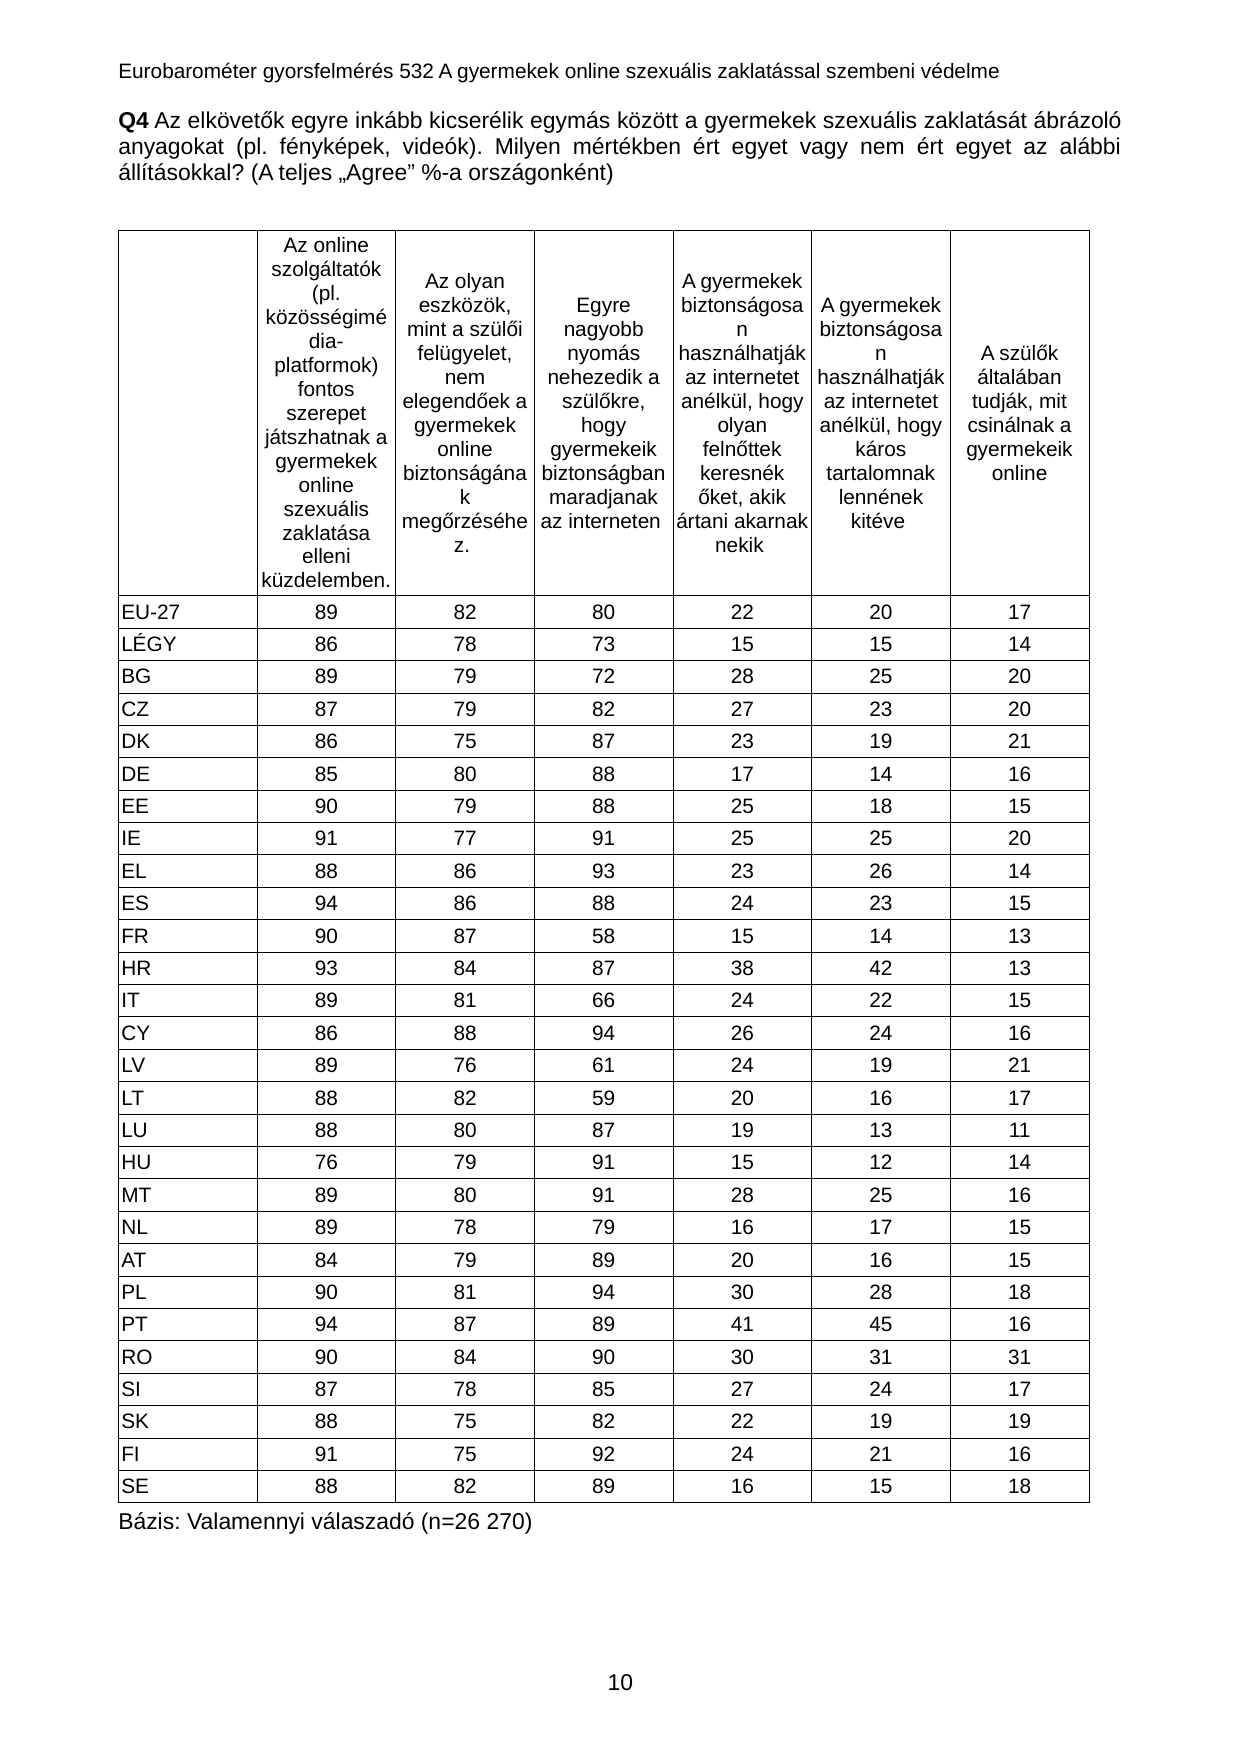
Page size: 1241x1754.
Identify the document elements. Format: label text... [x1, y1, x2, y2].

table_cell MT [119, 1179, 257, 1211]
table_cell EU-27 [119, 596, 257, 628]
table_cell 77 [396, 823, 534, 854]
table_cell EL [119, 855, 257, 887]
table_cell PL [119, 1277, 257, 1308]
table_cell 75 [396, 1439, 534, 1470]
table_cell 30 [674, 1277, 811, 1308]
table_cell 91 [535, 823, 673, 854]
table_cell 23 [812, 888, 950, 919]
table_cell 26 [812, 855, 950, 887]
table_cell 17 [812, 1212, 950, 1243]
table_cell 20 [951, 661, 1089, 692]
table_cell IE [119, 823, 257, 854]
table_cell 25 [674, 791, 811, 822]
table_cell 90 [258, 791, 395, 822]
table_cell 76 [258, 1147, 395, 1178]
table_cell 85 [535, 1374, 673, 1405]
table_cell 94 [258, 1309, 395, 1340]
table_cell 90 [258, 1341, 395, 1373]
table_cell 20 [674, 1082, 811, 1113]
table_cell 94 [535, 1017, 673, 1049]
table_cell 15 [951, 1244, 1089, 1276]
table_cell 24 [674, 1050, 811, 1081]
table_cell 91 [535, 1179, 673, 1211]
table_cell 21 [951, 1050, 1089, 1081]
table_cell 15 [951, 985, 1089, 1016]
table_cell NL [119, 1212, 257, 1243]
table_cell 87 [535, 726, 673, 757]
table_cell 25 [812, 1179, 950, 1211]
table_header Az online szolgáltatók (pl. közösségimédia-platformok) fontos szerepet játszhatnak a gyermekek online szexuális zaklatása elleni küzdelemben. [258, 231, 395, 595]
table_cell 72 [535, 661, 673, 692]
table_cell 17 [951, 1082, 1089, 1113]
table_cell 31 [812, 1341, 950, 1373]
table_cell 22 [674, 596, 811, 628]
table_cell 17 [674, 758, 811, 789]
table_cell 79 [396, 661, 534, 692]
table_cell 80 [396, 1115, 534, 1146]
table_cell 89 [258, 1050, 395, 1081]
table_cell 15 [812, 1471, 950, 1502]
table_cell 81 [396, 985, 534, 1016]
table_cell 14 [951, 629, 1089, 660]
table_cell 15 [951, 791, 1089, 822]
table_cell 86 [396, 855, 534, 887]
table_cell 80 [535, 596, 673, 628]
table_cell 15 [674, 629, 811, 660]
table_cell 79 [396, 1244, 534, 1276]
text Q4 Az elkövetők egyre inkább kicserélik egymás között a gyermekek szexuális zaklatását ábrázoló anyagokat (pl. fényképek, videók). Milyen mértékben ért egyet vagy nem ért egyet az alábbi állításokkal? (A teljes „Agree” %-a országonként) [118, 107, 1122, 186]
table_cell 90 [535, 1341, 673, 1373]
table_cell 88 [535, 758, 673, 789]
table_cell 81 [396, 1277, 534, 1308]
table_cell 79 [535, 1212, 673, 1243]
table_cell 14 [812, 920, 950, 952]
table_cell 16 [674, 1212, 811, 1243]
table_cell AT [119, 1244, 257, 1276]
table_cell FR [119, 920, 257, 952]
table_cell 87 [258, 694, 395, 725]
table_cell 24 [812, 1374, 950, 1405]
table_cell 25 [674, 823, 811, 854]
table_cell 88 [258, 1471, 395, 1502]
table_cell 82 [396, 1082, 534, 1113]
table_cell 58 [535, 920, 673, 952]
table_cell 19 [812, 1406, 950, 1437]
table_cell 89 [258, 596, 395, 628]
table_cell 18 [812, 791, 950, 822]
table_header Az olyan eszközök, mint a szülői felügyelet, nem elegendőek a gyermekek online biztonságának megőrzéséhez. [396, 231, 534, 595]
table_cell 86 [258, 726, 395, 757]
table_cell 91 [258, 823, 395, 854]
table_cell 19 [951, 1406, 1089, 1437]
table_cell 19 [812, 1050, 950, 1081]
table_cell 66 [535, 985, 673, 1016]
table_cell 20 [951, 823, 1089, 854]
table_cell 13 [812, 1115, 950, 1146]
table_cell SE [119, 1471, 257, 1502]
table_cell 88 [535, 888, 673, 919]
table_cell PT [119, 1309, 257, 1340]
table_cell 24 [674, 888, 811, 919]
table_cell 86 [396, 888, 534, 919]
table_cell SK [119, 1406, 257, 1437]
table_cell 88 [258, 1115, 395, 1146]
table_cell CZ [119, 694, 257, 725]
table_cell 24 [674, 985, 811, 1016]
table_cell 84 [258, 1244, 395, 1276]
table_cell 82 [396, 1471, 534, 1502]
table_cell 21 [951, 726, 1089, 757]
table_cell IT [119, 985, 257, 1016]
table_cell 79 [396, 1147, 534, 1178]
table_cell 24 [674, 1439, 811, 1470]
table_cell DE [119, 758, 257, 789]
table_cell 20 [812, 596, 950, 628]
table_cell 23 [812, 694, 950, 725]
table_cell 15 [674, 920, 811, 952]
table_cell 87 [535, 953, 673, 984]
table_cell 82 [535, 694, 673, 725]
table_cell 88 [535, 791, 673, 822]
table_cell 18 [951, 1277, 1089, 1308]
table_cell 89 [258, 985, 395, 1016]
table_cell 16 [951, 758, 1089, 789]
table_cell ES [119, 888, 257, 919]
table_cell 91 [258, 1439, 395, 1470]
table_cell 59 [535, 1082, 673, 1113]
table_cell 11 [951, 1115, 1089, 1146]
table_cell 15 [951, 1212, 1089, 1243]
table_cell 88 [258, 1082, 395, 1113]
table_cell LÉGY [119, 629, 257, 660]
table_header [119, 231, 257, 595]
table_cell 87 [258, 1374, 395, 1405]
table_cell 94 [535, 1277, 673, 1308]
table_cell 87 [535, 1115, 673, 1146]
table_cell 16 [951, 1309, 1089, 1340]
table_cell 84 [396, 1341, 534, 1373]
table_cell 91 [535, 1147, 673, 1178]
table_cell 79 [396, 694, 534, 725]
table_cell 85 [258, 758, 395, 789]
table_cell 23 [674, 726, 811, 757]
table_cell 75 [396, 726, 534, 757]
table_cell 42 [812, 953, 950, 984]
table_cell 19 [812, 726, 950, 757]
table_cell LU [119, 1115, 257, 1146]
table_cell 78 [396, 1374, 534, 1405]
table_cell 73 [535, 629, 673, 660]
table_cell EE [119, 791, 257, 822]
table_cell 25 [812, 823, 950, 854]
table_cell 20 [951, 694, 1089, 725]
table_cell 89 [535, 1471, 673, 1502]
table_cell 16 [674, 1471, 811, 1502]
table_cell 17 [951, 596, 1089, 628]
table_cell 89 [258, 661, 395, 692]
table_cell 19 [674, 1115, 811, 1146]
table_cell 27 [674, 694, 811, 725]
table_cell 38 [674, 953, 811, 984]
table_cell 28 [674, 1179, 811, 1211]
table_cell 89 [535, 1309, 673, 1340]
table_header Egyre nagyobb nyomás nehezedik a szülőkre, hogy gyermekeik biztonságban maradjanak az interneten [535, 231, 673, 595]
table_cell 84 [396, 953, 534, 984]
table_header A gyermekek biztonságosan használhatják az internetet anélkül, hogy káros tartalomnak lennének kitéve [812, 231, 950, 595]
table_cell 24 [812, 1017, 950, 1049]
table_cell 28 [674, 661, 811, 692]
table_cell 78 [396, 629, 534, 660]
table_cell 16 [951, 1439, 1089, 1470]
table_cell 88 [396, 1017, 534, 1049]
table_cell CY [119, 1017, 257, 1049]
table_cell 86 [258, 1017, 395, 1049]
table_cell 12 [812, 1147, 950, 1178]
table_cell 15 [951, 888, 1089, 919]
table_cell 21 [812, 1439, 950, 1470]
table_cell 15 [812, 629, 950, 660]
table_cell 86 [258, 629, 395, 660]
table_cell 89 [258, 1179, 395, 1211]
table_cell 61 [535, 1050, 673, 1081]
table_cell RO [119, 1341, 257, 1373]
table_cell 14 [951, 855, 1089, 887]
table_cell 22 [812, 985, 950, 1016]
table_cell LV [119, 1050, 257, 1081]
table_cell 16 [812, 1082, 950, 1113]
table_cell SI [119, 1374, 257, 1405]
table_cell HU [119, 1147, 257, 1178]
table_header A szülők általában tudják, mit csinálnak a gyermekeik online [951, 231, 1089, 595]
table_cell 89 [258, 1212, 395, 1243]
table_cell 26 [674, 1017, 811, 1049]
table_cell 92 [535, 1439, 673, 1470]
table_cell 87 [396, 920, 534, 952]
table_cell 15 [674, 1147, 811, 1178]
table_cell 16 [951, 1179, 1089, 1211]
table_cell 22 [674, 1406, 811, 1437]
table_cell HR [119, 953, 257, 984]
table_cell 87 [396, 1309, 534, 1340]
table_cell 13 [951, 920, 1089, 952]
table_cell 88 [258, 855, 395, 887]
table_cell DK [119, 726, 257, 757]
table_cell 18 [951, 1471, 1089, 1502]
table_cell 17 [951, 1374, 1089, 1405]
table_cell 90 [258, 920, 395, 952]
table_cell 76 [396, 1050, 534, 1081]
table_cell 82 [396, 596, 534, 628]
table_cell 78 [396, 1212, 534, 1243]
table_cell 14 [951, 1147, 1089, 1178]
table_cell 31 [951, 1341, 1089, 1373]
table_cell 13 [951, 953, 1089, 984]
table_cell 82 [535, 1406, 673, 1437]
table_cell 75 [396, 1406, 534, 1437]
table_cell 89 [535, 1244, 673, 1276]
table_cell 45 [812, 1309, 950, 1340]
table_cell 93 [258, 953, 395, 984]
table_cell 90 [258, 1277, 395, 1308]
table_cell 80 [396, 758, 534, 789]
table_cell 14 [812, 758, 950, 789]
table_cell BG [119, 661, 257, 692]
table_cell 28 [812, 1277, 950, 1308]
table_cell 30 [674, 1341, 811, 1373]
table_header A gyermekek biztonságosan használhatják az internetet anélkül, hogy olyan felnőttek keresnék őket, akik ártani akarnak nekik [674, 231, 811, 595]
table_cell 93 [535, 855, 673, 887]
table_cell 27 [674, 1374, 811, 1405]
table_cell 94 [258, 888, 395, 919]
table_cell 79 [396, 791, 534, 822]
table_cell 20 [674, 1244, 811, 1276]
table_cell 80 [396, 1179, 534, 1211]
table_cell 88 [258, 1406, 395, 1437]
text Bázis: Valamennyi válaszadó (n=26 270) [118, 1508, 1122, 1535]
table_cell FI [119, 1439, 257, 1470]
table_cell 16 [951, 1017, 1089, 1049]
table_cell 25 [812, 661, 950, 692]
table_cell 41 [674, 1309, 811, 1340]
table_cell 23 [674, 855, 811, 887]
table_cell LT [119, 1082, 257, 1113]
table_cell 16 [812, 1244, 950, 1276]
